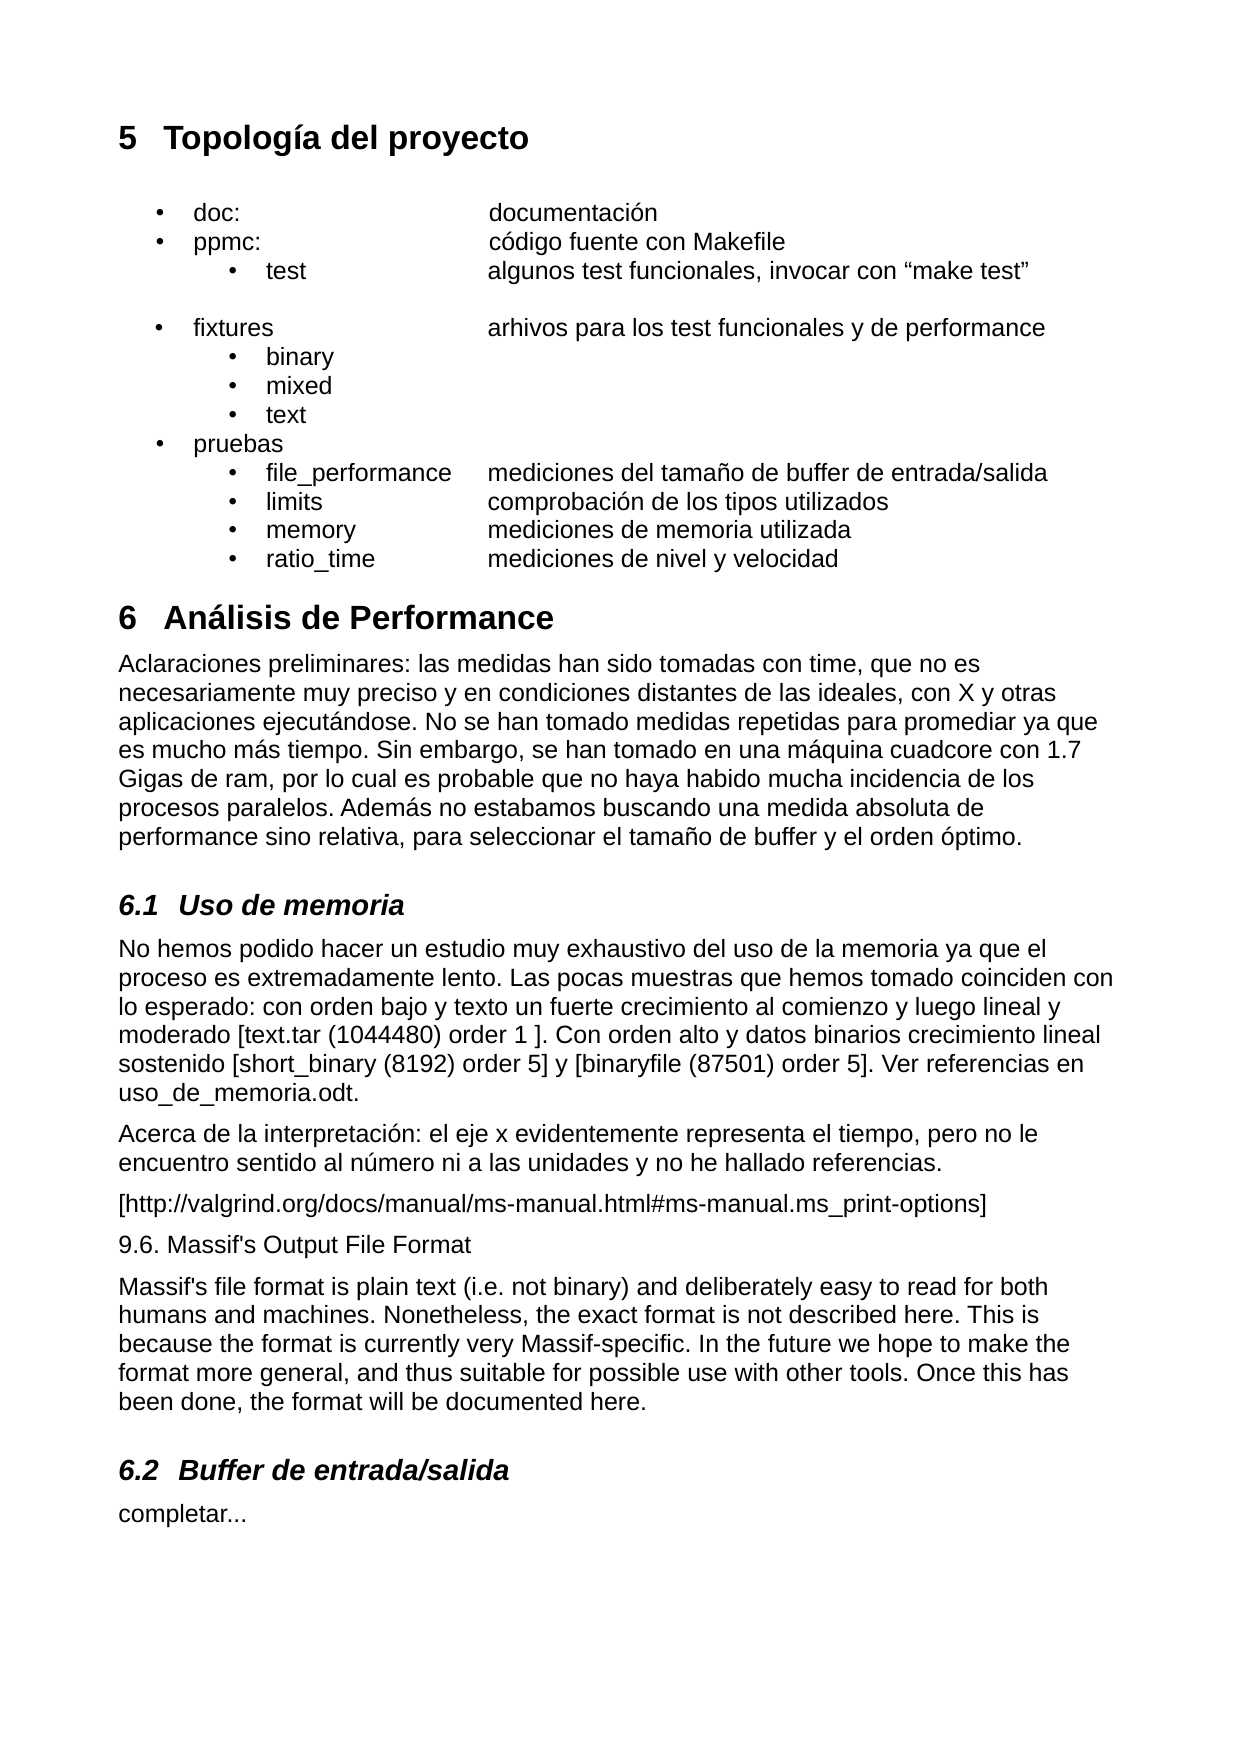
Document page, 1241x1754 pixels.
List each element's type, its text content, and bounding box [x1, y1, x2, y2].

list memory mediciones de memoria utilizada [228, 515, 1122, 544]
subtitle Análisis de Performance [118, 598, 1122, 637]
list test algunos test funcionales, invocar con “make test” [228, 256, 1122, 284]
list ratio_time mediciones de nivel y velocidad [228, 544, 1122, 573]
text Aclaraciones preliminares: las medidas han sido tomadas con time, que no es necesariamente muy preciso y en condiciones distantes de las ideales, con X y otras aplicaciones ejecutándose. No se han tomado medidas repetidas para promediar ya que es mucho más tiempo. Sin embargo, se han tomado en una máquina cuadcore con 1.7 Gigas de ram, por lo cual es probable que no haya habido mucha incidencia de los procesos paralelos. Además no estabamos buscando una medida absoluta de performance sino relativa, para seleccionar el tamaño de buffer y el orden óptimo. [118, 649, 1122, 850]
list binary [228, 342, 1122, 371]
list mixed [228, 371, 1122, 400]
list fixtures arhivos para los test funcionales y de performance [154, 313, 1122, 342]
list pruebas [156, 429, 1122, 458]
list doc: documentación [156, 198, 1122, 227]
text No hemos podido hacer un estudio muy exhaustivo del uso de la memoria ya que el proceso es extremadamente lento. Las pocas muestras que hemos tomado coinciden con lo esperado: con orden bajo y texto un fuerte crecimiento al comienzo y luego lineal y moderado [text.tar (1044480) order 1 ]. Con orden alto y datos binarios crecimiento lineal sostenido [short_binary (8192) order 5] y [binaryfile (87501) order 5]. Ver referencias en uso_de_memoria.odt. [118, 934, 1122, 1106]
subtitle Topología del proyecto [118, 118, 1122, 157]
text completar... [118, 1499, 1122, 1527]
list limits comprobación de los tipos utilizados [228, 486, 1122, 515]
list text [228, 400, 1122, 429]
text Massif's file format is plain text (i.e. not binary) and deliberately easy to read for both humans and machines. Nonetheless, the exact format is not described here. This is because the format is currently very Massif-specific. In the future we hope to make the format more general, and thus suitable for possible use with other tools. Once this has been done, the format will be documented here. [118, 1271, 1122, 1415]
text 9.6. Massif's Output File Format [118, 1230, 1122, 1259]
subtitle Uso de memoria [118, 888, 1122, 921]
list file_performance mediciones del tamaño de buffer de entrada/salida [228, 458, 1122, 486]
text Acerca de la interpretación: el eje x evidentemente representa el tiempo, pero no le encuentro sentido al número ni a las unidades y no he hallado referencias. [118, 1119, 1122, 1176]
list ppmc: código fuente con Makefile [156, 227, 1122, 256]
subtitle Buffer de entrada/salida [118, 1453, 1122, 1486]
text [http://valgrind.org/docs/manual/ms-manual.html#ms-manual.ms_print-options] [118, 1189, 1122, 1218]
